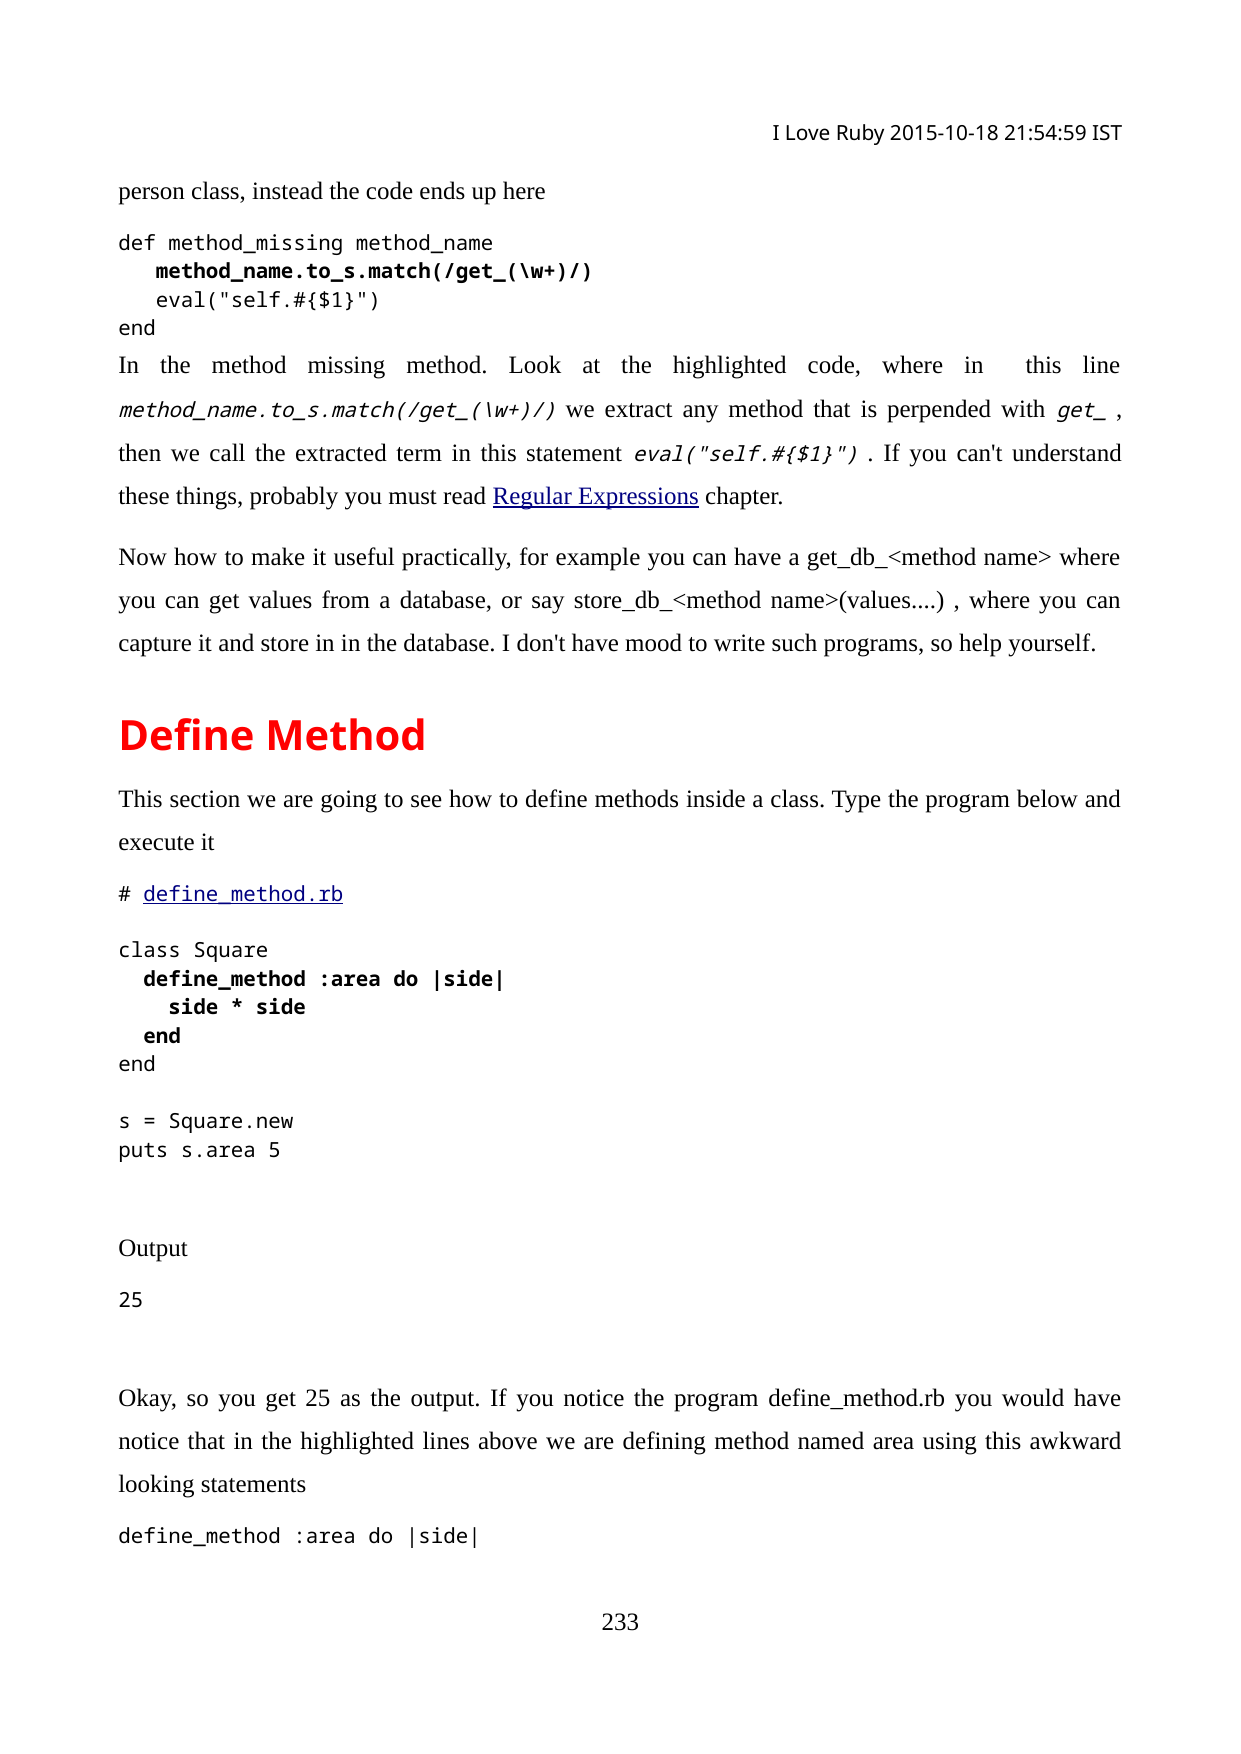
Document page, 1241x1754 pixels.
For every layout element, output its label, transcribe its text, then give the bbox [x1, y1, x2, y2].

text end [118, 1049, 1122, 1078]
subtitle Define Method [118, 706, 1122, 762]
text Output [118, 1233, 1122, 1262]
text define_method :area do |side| [118, 964, 1122, 992]
text s = Square.new [118, 1106, 1122, 1135]
text class Square [118, 936, 1122, 964]
text # define_method.rb [118, 879, 1122, 907]
text def method_missing method_name [118, 228, 1122, 256]
text end [118, 1021, 1122, 1049]
text eval("self.#{$1}") [118, 285, 1122, 313]
text puts s.area 5 [118, 1135, 1122, 1163]
text This section we are going to see how to define methods inside a class. Type the program below and execute it [118, 784, 1122, 856]
text Okay, so you get 25 as the output. If you notice the program define_method.rb you would have notice that in the highlighted lines above we are defining method named area using this awkward looking statements [118, 1383, 1122, 1498]
text end [118, 313, 1122, 342]
text define_method :area do |side| [118, 1521, 1122, 1549]
text side * side [118, 992, 1122, 1021]
text method_name.to_s.match(/get_(\w+)/) [118, 256, 1122, 285]
text Now how to make it useful practically, for example you can have a get_db_<method name> where you can get values from a database, or say store_db_<method name>(values....) , where you can capture it and store in in the database. I don't have mood to write such programs, so help yourself. [118, 542, 1122, 657]
text 25 [118, 1285, 1122, 1313]
text In the method missing method. Look at the highlighted code, where in this line method_name.to_s.match(/get_(\w+)/) we extract any method that is perpended with get_ , then we call the extracted term in this statement eval("self.#{$1}") . If you can't understand these things, probably you must read Regular Expressions chapter. [118, 351, 1122, 510]
text person class, instead the code ends up here [118, 176, 1122, 205]
